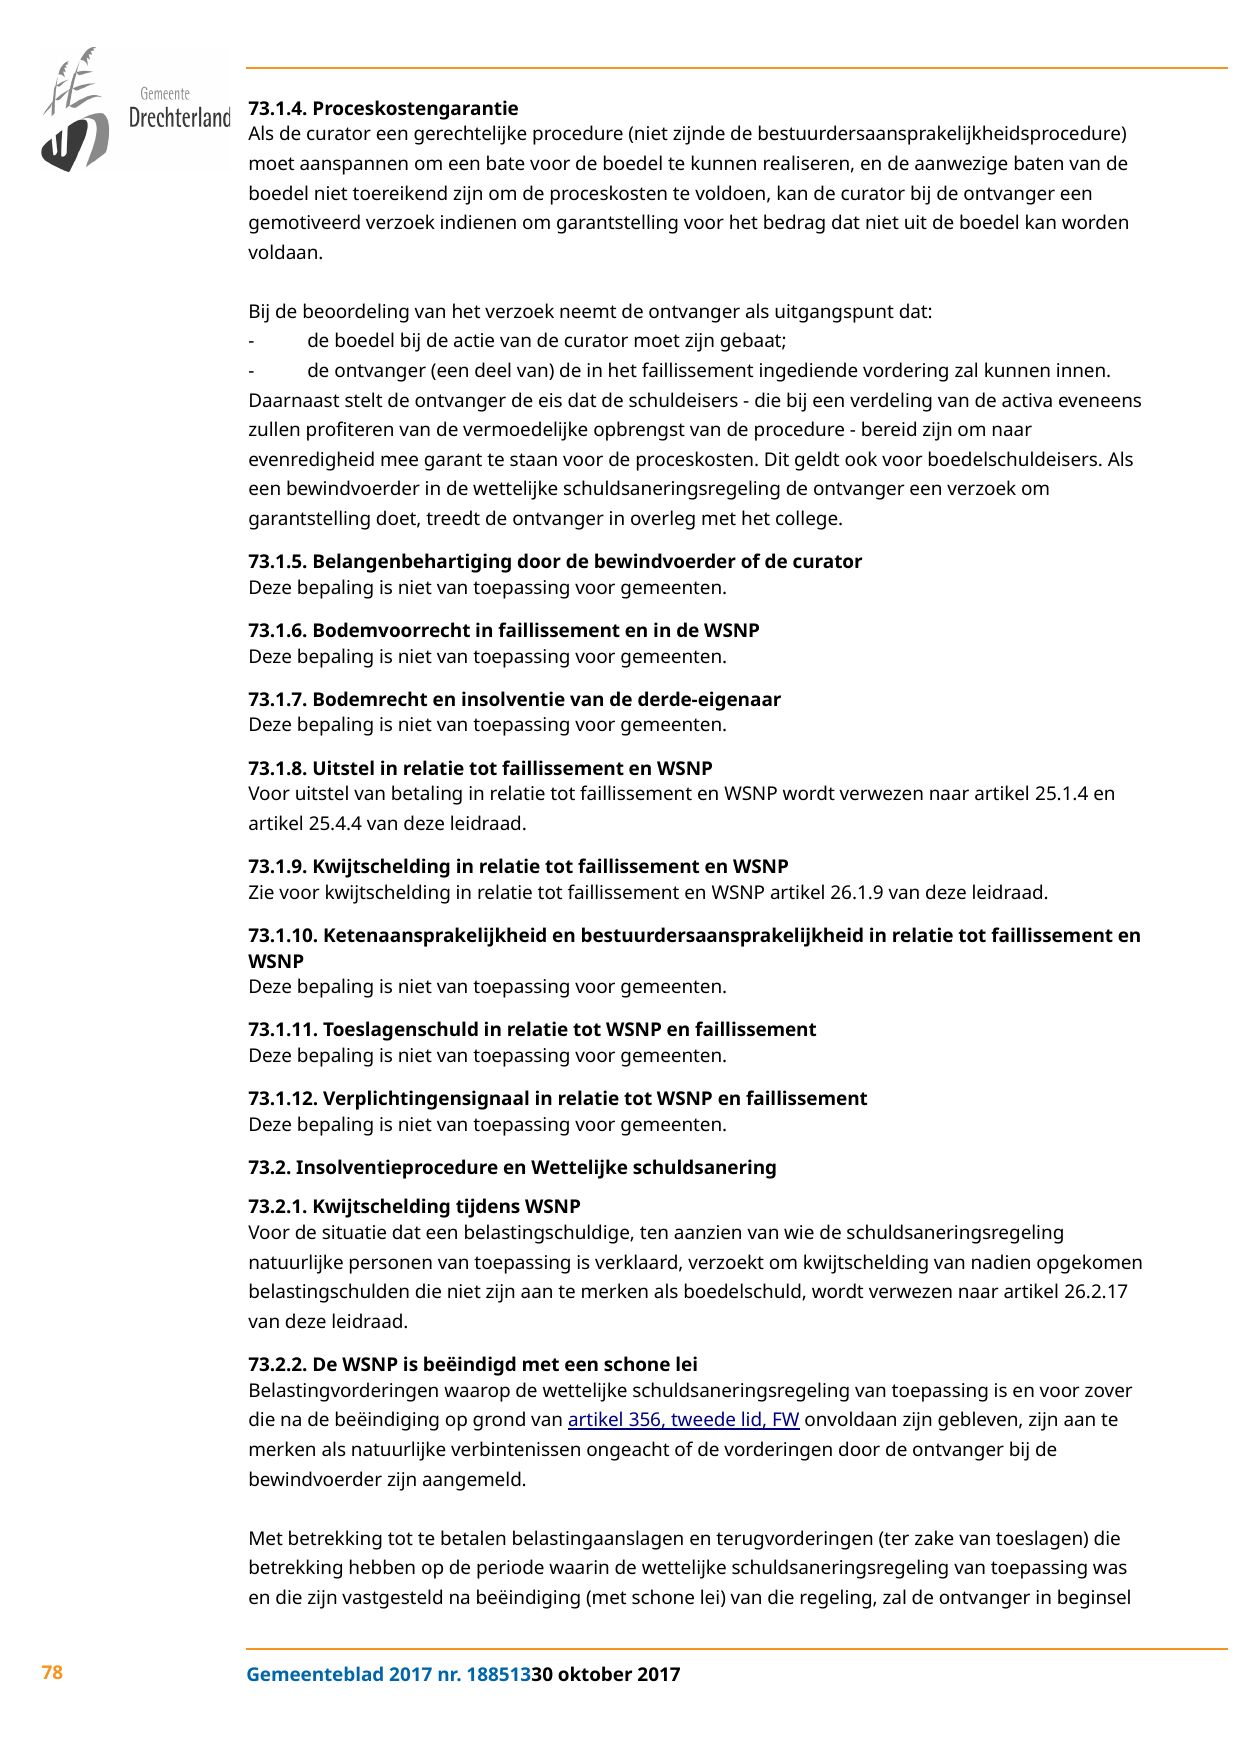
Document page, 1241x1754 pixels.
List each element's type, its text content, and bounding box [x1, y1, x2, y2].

text Bij de beoordeling van het verzoek neemt de ontvanger als uitgangspunt dat: [248, 298, 1152, 324]
text Als de curator een gerechtelijke procedure (niet zijnde de bestuurdersaansprakelijkheidsprocedure) moet aanspannen om een bate voor de boedel te kunnen realiseren, en de aanwezige baten van de boedel niet toereikend zijn om de proceskosten te voldoen, kan de curator bij de ontvanger een gemotiveerd verzoek indienen om garantstelling voor het bedrag dat niet uit de boedel kan worden voldaan. [248, 121, 1152, 264]
text 73.1.6. Bodemvoorrecht in faillissement en in de WSNP [248, 617, 1152, 643]
text 73.2. Insolventieprocedure en Wettelijke schuldsanering [248, 1154, 1152, 1180]
text Voor uitstel van betaling in relatie tot faillissement en WSNP wordt verwezen naar artikel 25.1.4 en artikel 25.4.4 van deze leidraad. [248, 781, 1152, 836]
text Deze bepaling is niet van toepassing voor gemeenten. [248, 973, 1152, 999]
text 73.2.1. Kwijtschelding tijdens WSNP [248, 1194, 1152, 1219]
text 73.2.2. De WSNP is beëindigd met een schone lei [248, 1351, 1152, 1377]
text 73.1.11. Toeslagenschuld in relatie tot WSNP en faillissement [248, 1017, 1152, 1042]
text Voor de situatie dat een belastingschuldige, ten aanzien van wie de schuldsaneringsregeling natuurlijke personen van toepassing is verklaard, verzoekt om kwijtschelding van nadien opgekomen belastingschulden die niet zijn aan te merken als boedelschuld, wordt verwezen naar artikel 26.2.17 van deze leidraad. [248, 1219, 1152, 1334]
text 73.1.12. Verplichtingensignaal in relatie tot WSNP en faillissement [248, 1086, 1152, 1111]
list de ontvanger (een deel van) de in het faillissement ingediende vordering zal kunnen innen. [248, 357, 1152, 383]
text 73.1.9. Kwijtschelding in relatie tot faillissement en WSNP [248, 853, 1152, 879]
text 73.1.8. Uitstel in relatie tot faillissement en WSNP [248, 755, 1152, 781]
text 73.1.4. Proceskostengarantie [248, 95, 1152, 121]
text Deze bepaling is niet van toepassing voor gemeenten. [248, 1111, 1152, 1137]
text Deze bepaling is niet van toepassing voor gemeenten. [248, 574, 1152, 600]
list de boedel bij de actie van de curator moet zijn gebaat; [248, 328, 1152, 353]
text Daarnaast stelt de ontvanger de eis dat de schuldeisers - die bij een verdeling van de activa eveneens zullen profiteren van de vermoedelijke opbrengst van de procedure - bereid zijn om naar evenredigheid mee garant te staan voor de proceskosten. Dit geldt ook voor boedelschuldeisers. Als een bewindvoerder in de wettelijke schuldsaneringsregeling de ontvanger een verzoek om garantstelling doet, treedt de ontvanger in overleg met het college. [248, 387, 1152, 531]
text 73.1.7. Bodemrecht en insolventie van de derde-eigenaar [248, 686, 1152, 712]
text Zie voor kwijtschelding in relatie tot faillissement en WSNP artikel 26.1.9 van deze leidraad. [248, 879, 1152, 905]
text Met betrekking tot te betalen belastingaanslagen en terugvorderingen (ter zake van toeslagen) die betrekking hebben op de periode waarin de wettelijke schuldsaneringsregeling van toepassing was en die zijn vastgesteld na beëindiging (met schone lei) van die regeling, zal de ontvanger in beginsel [248, 1525, 1152, 1610]
text Belastingvorderingen waarop de wettelijke schuldsaneringsregeling van toepassing is en voor zover die na de beëindiging op grond van artikel 356, tweede lid, FW onvoldaan zijn gebleven, zijn aan te merken als natuurlijke verbintenissen ongeacht of de vorderingen door de ontvanger bij de bewindvoerder zijn aangemeld. [248, 1377, 1152, 1491]
text 73.1.5. Belangenbehartiging door de bewindvoerder of de curator [248, 548, 1152, 574]
text Deze bepaling is niet van toepassing voor gemeenten. [248, 712, 1152, 737]
text Deze bepaling is niet van toepassing voor gemeenten. [248, 643, 1152, 668]
picture [41, 47, 231, 172]
text 73.1.10. Ketenaansprakelijkheid en bestuurdersaansprakelijkheid in relatie tot faillissement en WSNP [248, 922, 1152, 973]
text Deze bepaling is niet van toepassing voor gemeenten. [248, 1042, 1152, 1068]
